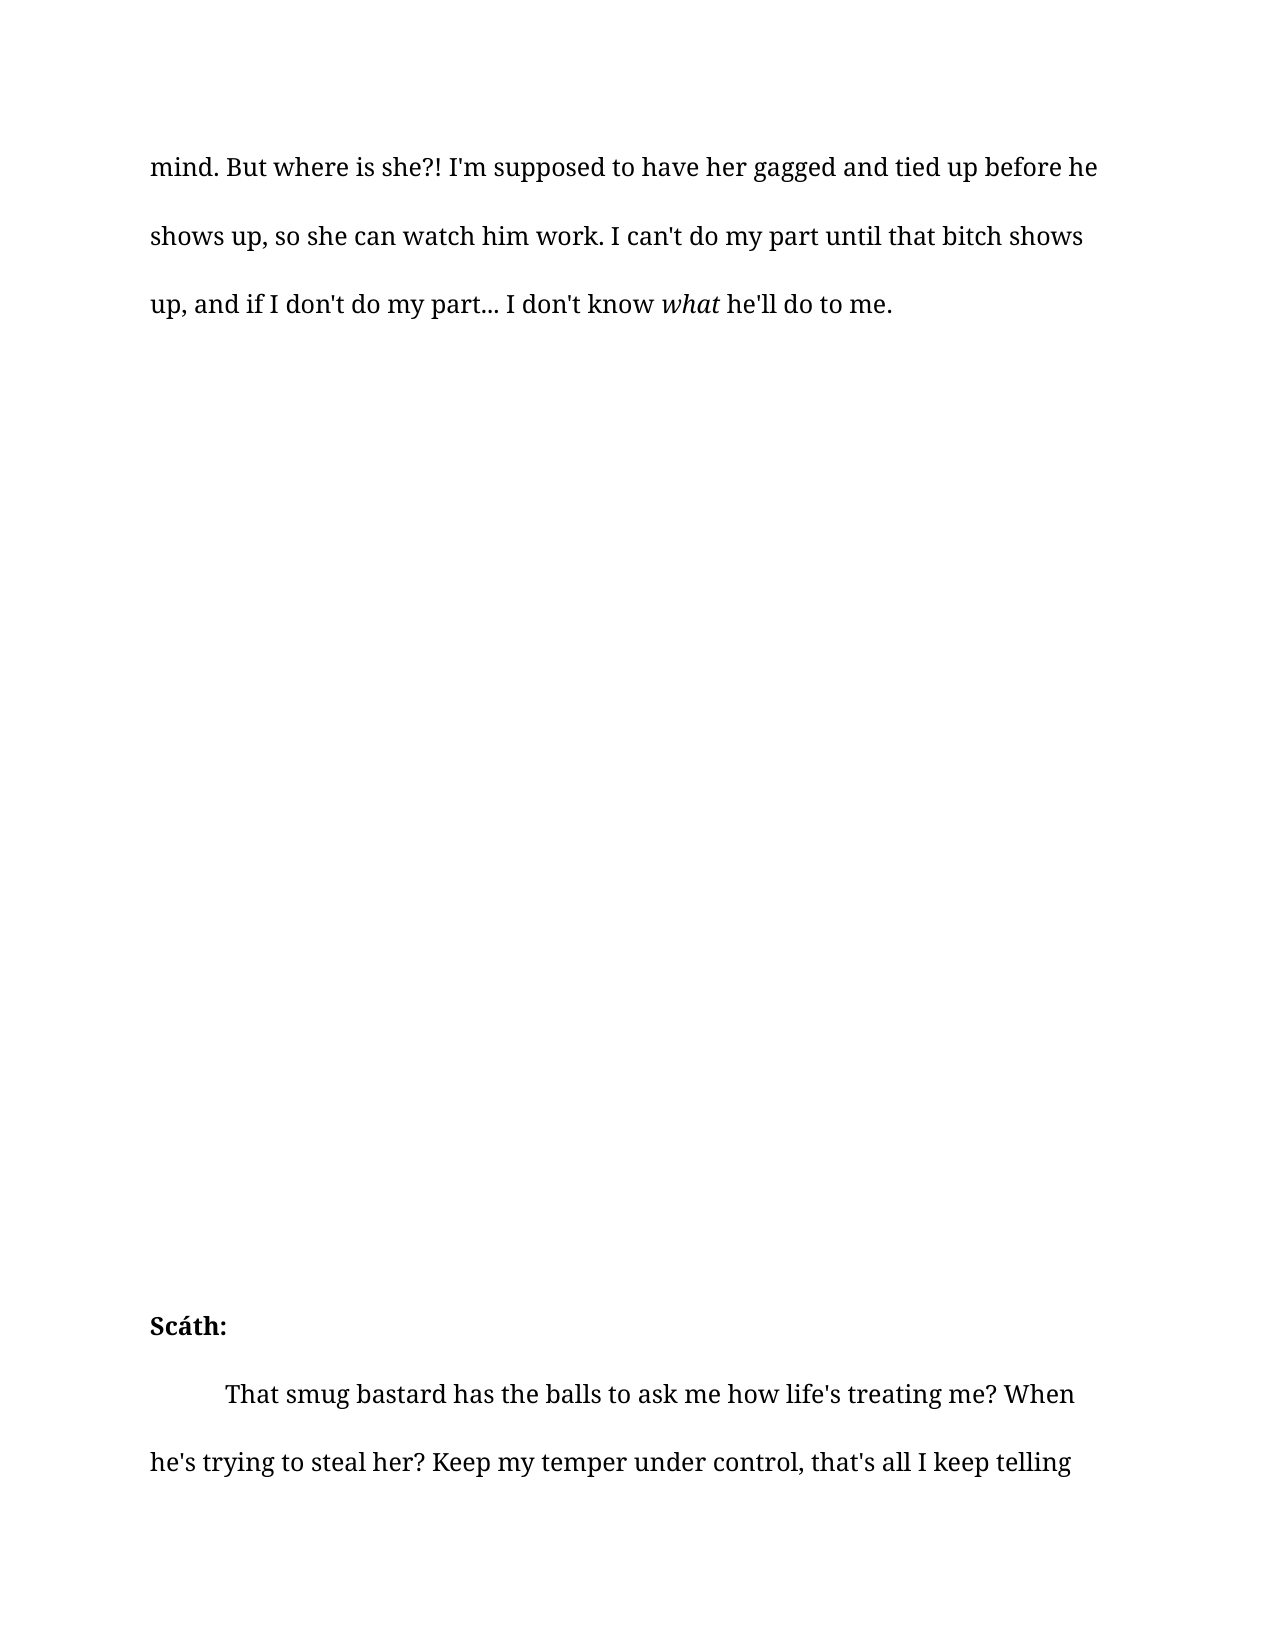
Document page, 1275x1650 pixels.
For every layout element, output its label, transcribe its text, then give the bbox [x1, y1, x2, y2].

text That smug bastard has the balls to ask me how life's treating me? When he's trying to steal her? Keep my temper under control, that's all I keep telling [150, 1376, 1125, 1478]
text mind. But where is she?! I'm supposed to have her gagged and tied up before he shows up, so she can watch him work. I can't do my part until that bitch shows up, and if I don't do my part... I don't know what he'll do to me. [150, 150, 1125, 320]
text Scáth: [150, 1308, 1125, 1342]
